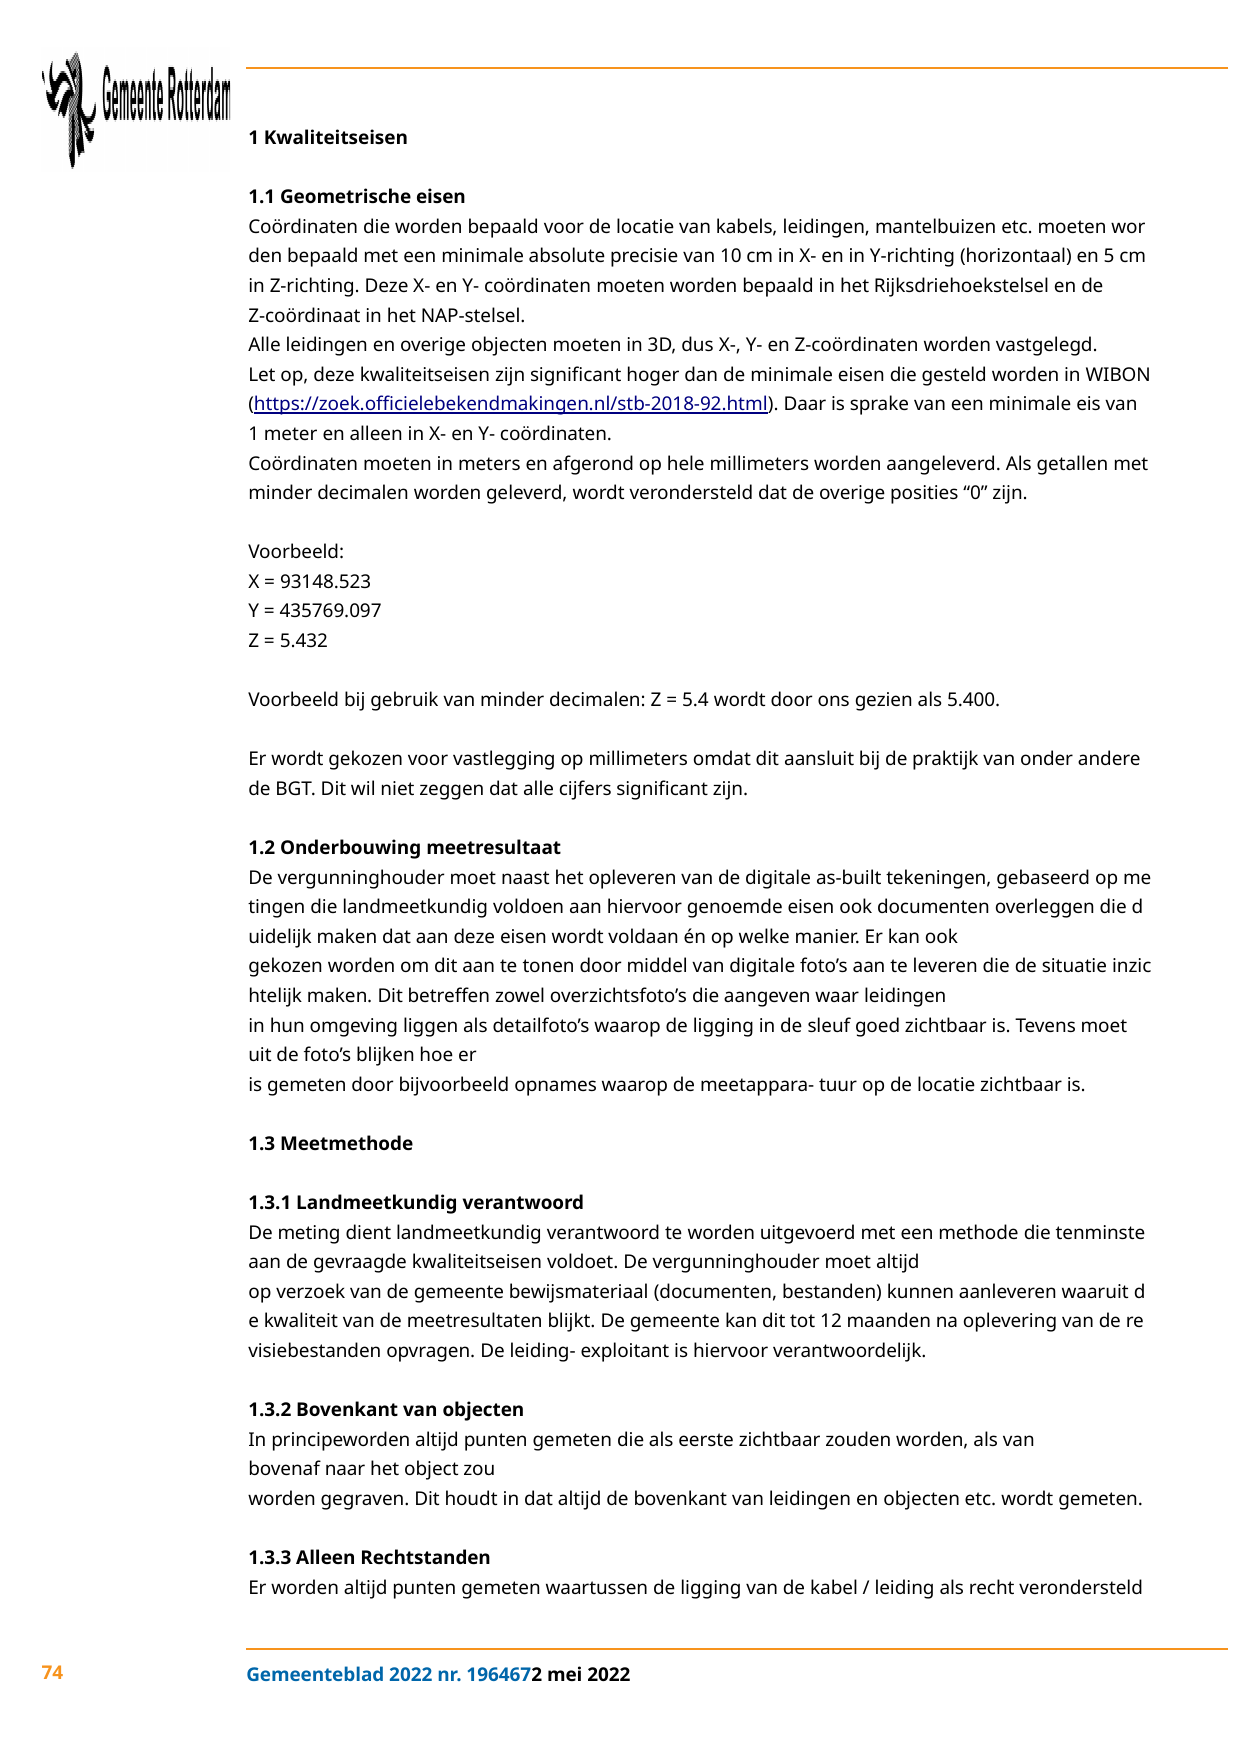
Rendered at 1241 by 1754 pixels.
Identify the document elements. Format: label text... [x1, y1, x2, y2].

text Voorbeeld bij gebruik van minder decimalen: Z = 5.4 wordt door ons gezien als 5.400. [248, 686, 1152, 712]
text In principeworden altijd punten gemeten die als eerste zichtbaar zouden worden, als van bovenaf naar het object zou worden gegraven. Dit houdt in dat altijd de bovenkant van leidingen en objecten etc. wordt gemeten. [248, 1426, 1152, 1511]
text Er worden altijd punten gemeten waartussen de ligging van de kabel / leiding als recht verondersteld [248, 1574, 1152, 1600]
text 1.3 Meetmethode [248, 1130, 1152, 1156]
text 1.3.1 Landmeetkundig verantwoord [248, 1189, 1152, 1215]
text X = 93148.523 [248, 568, 1152, 594]
text Voorbeeld: [248, 538, 1152, 564]
text op verzoek van de gemeente bewijsmateriaal (documenten, bestanden) kunnen aanleveren waaruit de kwaliteit van de meetresultaten blijkt. De gemeente kan dit tot 12 maanden na oplevering van de revisiebestanden opvragen. De leiding- exploitant is hiervoor verantwoordelijk. [248, 1278, 1152, 1363]
text 1.1 Geometrische eisen [248, 183, 1152, 209]
picture [41, 47, 231, 172]
text Z-coördinaat in het NAP-stelsel. [248, 302, 1152, 328]
text 1.2 Onderbouwing meetresultaat [248, 834, 1152, 860]
text (https://zoek.officielebekendmakingen.nl/stb-2018-92.html). Daar is sprake van een minimale eis van 1 meter en alleen in X- en Y- coördinaten. [248, 391, 1152, 446]
text Let op, deze kwaliteitseisen zijn significant hoger dan de minimale eisen die gesteld worden in WIBON [248, 361, 1152, 387]
text Er wordt gekozen voor vastlegging op millimeters omdat dit aansluit bij de praktijk van onder andere de BGT. Dit wil niet zeggen dat alle cijfers significant zijn. [248, 746, 1152, 801]
text Coördinaten moeten in meters en afgerond op hele millimeters worden aangeleverd. Als getallen met minder decimalen worden geleverd, wordt verondersteld dat de overige posities “0” zijn. [248, 450, 1152, 505]
text De vergunninghouder moet naast het opleveren van de digitale as-built tekeningen, gebaseerd op metingen die landmeetkundig voldoen aan hiervoor genoemde eisen ook documenten overleggen die duidelijk maken dat aan deze eisen wordt voldaan én op welke manier. Er kan ook gekozen worden om dit aan te tonen door middel van digitale foto’s aan te leveren die de situatie inzichtelijk maken. Dit betreffen zowel overzichtsfoto’s die aangeven waar leidingen in hun omgeving liggen als detailfoto’s waarop de ligging in de sleuf goed zichtbaar is. Tevens moet uit de foto’s blijken hoe er is gemeten door bijvoorbeeld opnames waarop de meetappara- tuur op de locatie zichtbaar is. [248, 864, 1152, 1097]
text 1 Kwaliteitseisen [248, 124, 1152, 150]
text Y = 435769.097 [248, 598, 1152, 623]
text Z = 5.432 [248, 627, 1152, 653]
text Alle leidingen en overige objecten moeten in 3D, dus X-, Y- en Z-coördinaten worden vastgelegd. [248, 331, 1152, 357]
text De meting dient landmeetkundig verantwoord te worden uitgevoerd met een methode die tenminste aan de gevraagde kwaliteitseisen voldoet. De vergunninghouder moet altijd [248, 1219, 1152, 1274]
text Coördinaten die worden bepaald voor de locatie van kabels, leidingen, mantelbuizen etc. moeten worden bepaald met een minimale absolute precisie van 10 cm in X- en in Y-richting (horizontaal) en 5 cm in Z-richting. Deze X- en Y- coördinaten moeten worden bepaald in het Rijksdriehoekstelsel en de [248, 213, 1152, 298]
text 1.3.3 Alleen Rechtstanden [248, 1544, 1152, 1570]
text 1.3.2 Bovenkant van objecten [248, 1396, 1152, 1422]
